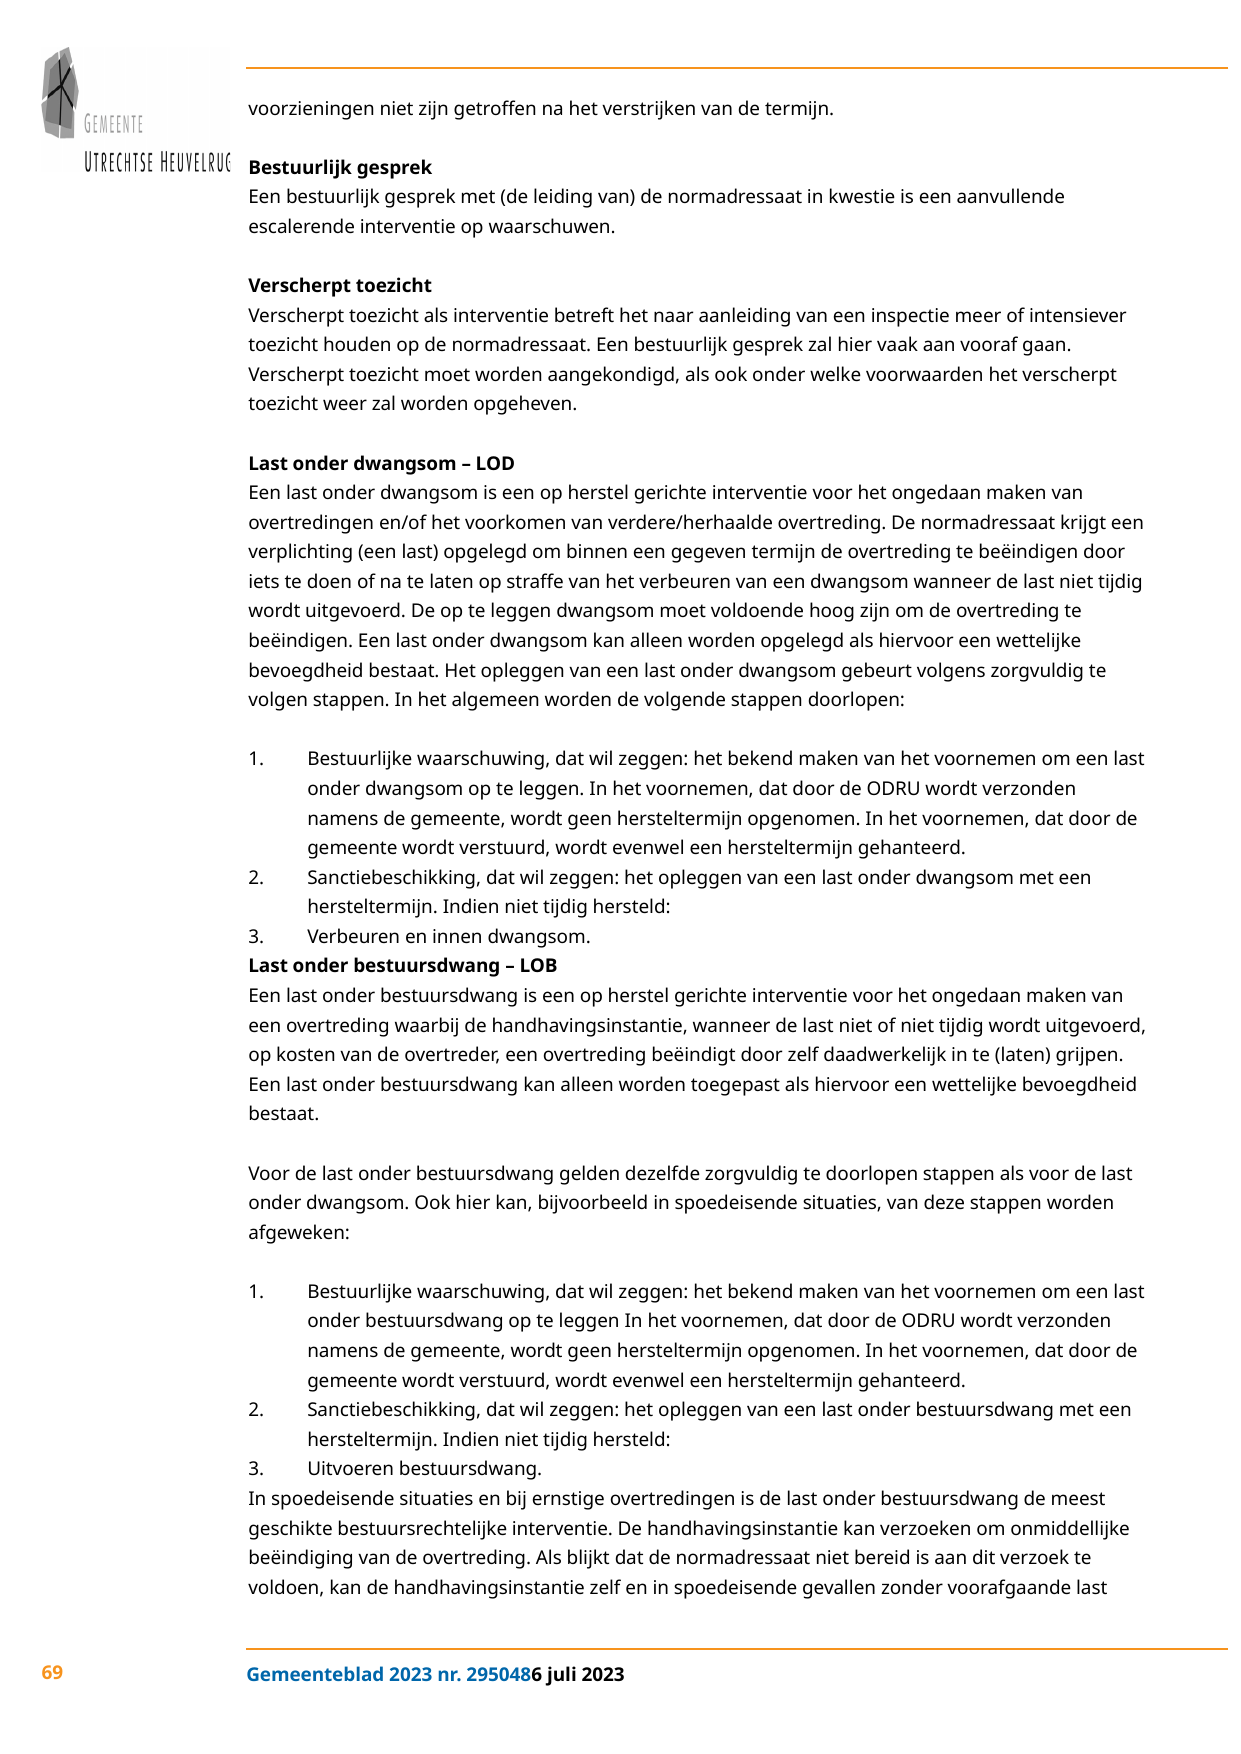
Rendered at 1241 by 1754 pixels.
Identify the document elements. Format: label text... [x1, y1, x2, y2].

text In spoedeisende situaties en bij ernstige overtredingen is de last onder bestuursdwang de meest geschikte bestuursrechtelijke interventie. De handhavingsinstantie kan verzoeken om onmiddellijke beëindiging van de overtreding. Als blijkt dat de normadressaat niet bereid is aan dit verzoek te voldoen, kan de handhavingsinstantie zelf en in spoedeisende gevallen zonder voorafgaande last [248, 1485, 1152, 1600]
list Verbeuren en innen dwangsom. [248, 923, 1152, 949]
text Last onder bestuursdwang – LOB [248, 953, 1152, 978]
list Bestuurlijke waarschuwing, dat wil zeggen: het bekend maken van het voornemen om een last onder dwangsom op te leggen. In het voornemen, dat door de ODRU wordt verzonden namens de gemeente, wordt geen hersteltermijn opgenomen. In het voornemen, dat door de gemeente wordt verstuurd, wordt evenwel een hersteltermijn gehanteerd. [248, 746, 1152, 860]
text Bestuurlijk gesprek [248, 154, 1152, 180]
text voorzieningen niet zijn getroffen na het verstrijken van de termijn. [248, 95, 1152, 121]
text Een last onder dwangsom is een op herstel gerichte interventie voor het ongedaan maken van overtredingen en/of het voorkomen van verdere/herhaalde overtreding. De normadressaat krijgt een verplichting (een last) opgelegd om binnen een gegeven termijn de overtreding te beëindigen door iets te doen of na te laten op straffe van het verbeuren van een dwangsom wanneer de last niet tijdig wordt uitgevoerd. De op te leggen dwangsom moet voldoende hoog zijn om de overtreding te beëindigen. Een last onder dwangsom kan alleen worden opgelegd als hiervoor een wettelijke bevoegdheid bestaat. Het opleggen van een last onder dwangsom gebeurt volgens zorgvuldig te volgen stappen. In het algemeen worden de volgende stappen doorlopen: [248, 479, 1152, 712]
list Bestuurlijke waarschuwing, dat wil zeggen: het bekend maken van het voornemen om een last onder bestuursdwang op te leggen In het voornemen, dat door de ODRU wordt verzonden namens de gemeente, wordt geen hersteltermijn opgenomen. In het voornemen, dat door de gemeente wordt verstuurd, wordt evenwel een hersteltermijn gehanteerd. [248, 1278, 1152, 1393]
picture [41, 47, 231, 172]
text Last onder dwangsom – LOD [248, 450, 1152, 476]
text Een bestuurlijk gesprek met (de leiding van) de normadressaat in kwestie is een aanvullende escalerende interventie op waarschuwen. [248, 183, 1152, 239]
text Verscherpt toezicht [248, 272, 1152, 298]
list Sanctiebeschikking, dat wil zeggen: het opleggen van een last onder bestuursdwang met een hersteltermijn. Indien niet tijdig hersteld: [248, 1396, 1152, 1452]
text Een last onder bestuursdwang is een op herstel gerichte interventie voor het ongedaan maken van een overtreding waarbij de handhavingsinstantie, wanneer de last niet of niet tijdig wordt uitgevoerd, op kosten van de overtreder, een overtreding beëindigt door zelf daadwerkelijk in te (laten) grijpen. Een last onder bestuursdwang kan alleen worden toegepast als hiervoor een wettelijke bevoegdheid bestaat. [248, 982, 1152, 1126]
list Sanctiebeschikking, dat wil zeggen: het opleggen van een last onder dwangsom met een hersteltermijn. Indien niet tijdig hersteld: [248, 864, 1152, 919]
text Voor de last onder bestuursdwang gelden dezelfde zorgvuldig te doorlopen stappen als voor de last onder dwangsom. Ook hier kan, bijvoorbeeld in spoedeisende situaties, van deze stappen worden afgeweken: [248, 1160, 1152, 1245]
text Verscherpt toezicht als interventie betreft het naar aanleiding van een inspectie meer of intensiever toezicht houden op de normadressaat. Een bestuurlijk gesprek zal hier vaak aan vooraf gaan. Verscherpt toezicht moet worden aangekondigd, als ook onder welke voorwaarden het verscherpt toezicht weer zal worden opgeheven. [248, 302, 1152, 416]
list Uitvoeren bestuursdwang. [248, 1456, 1152, 1481]
